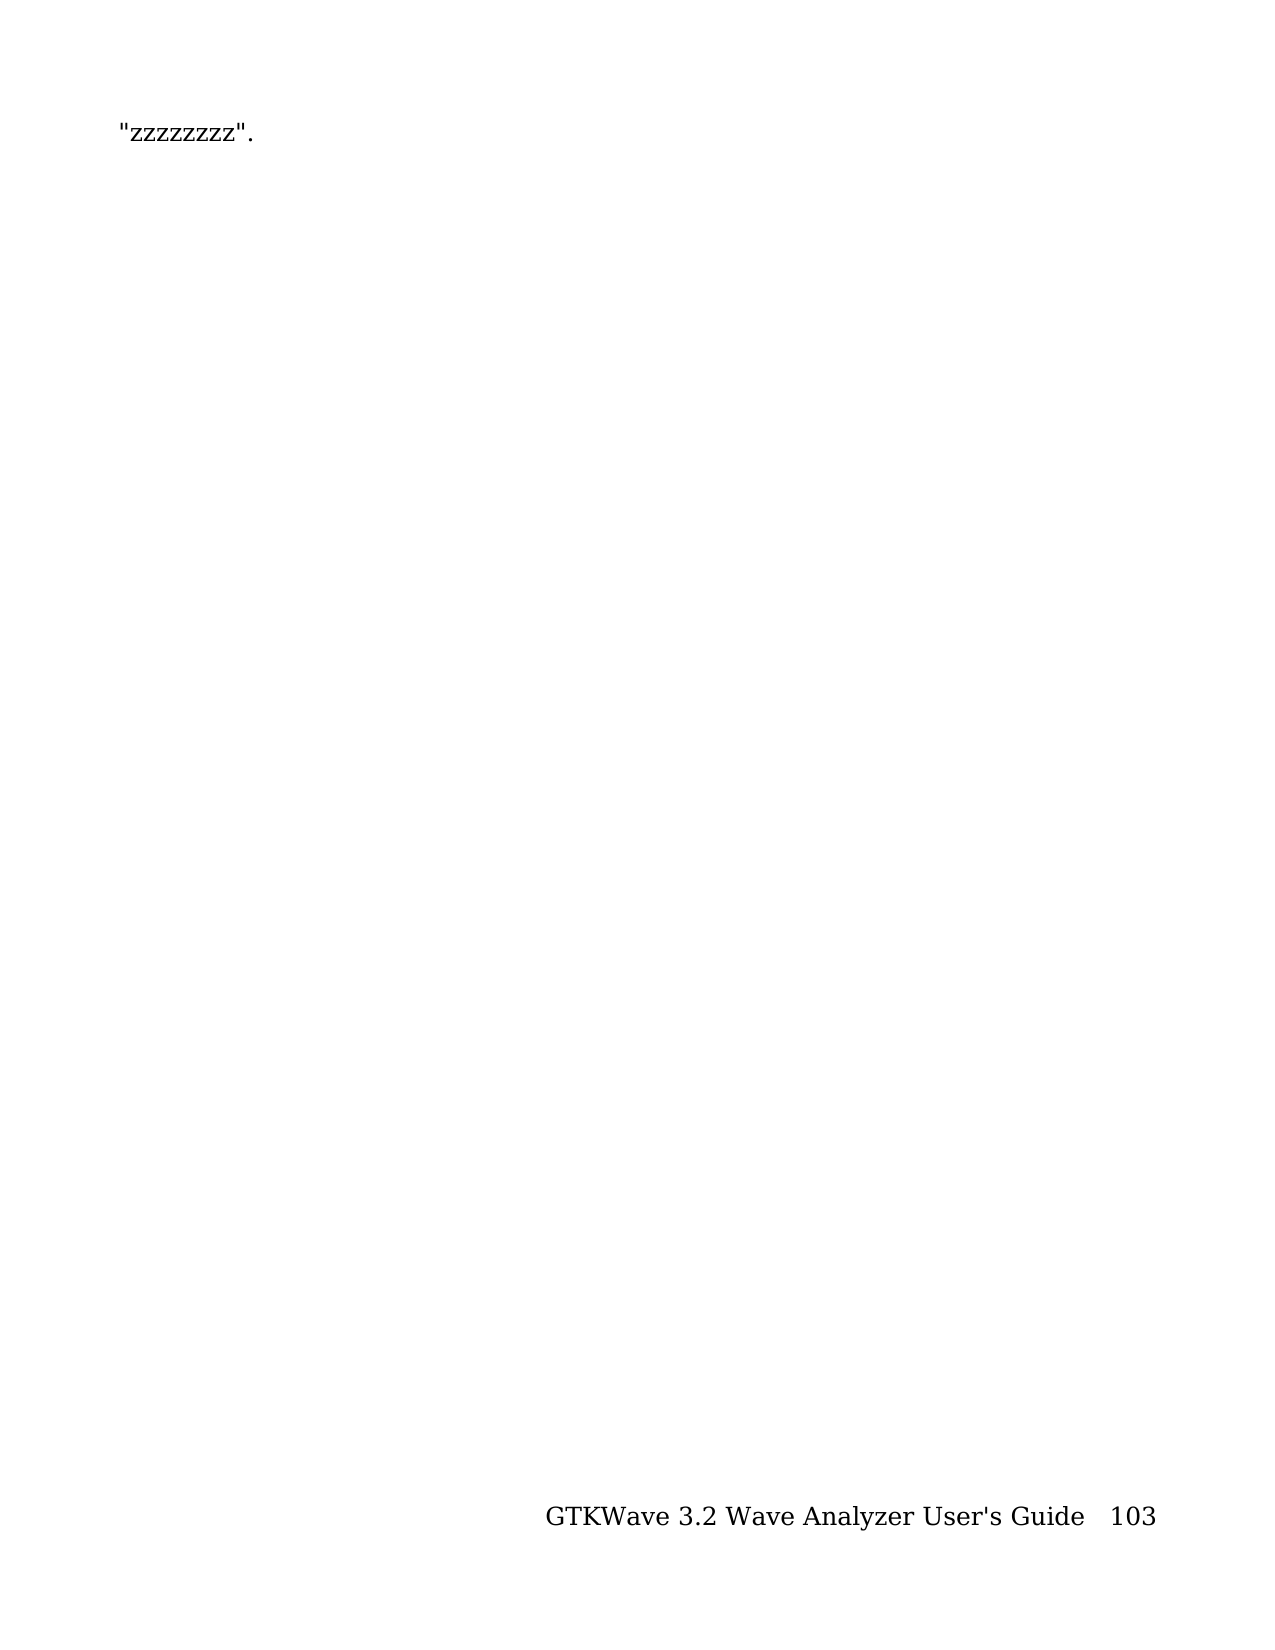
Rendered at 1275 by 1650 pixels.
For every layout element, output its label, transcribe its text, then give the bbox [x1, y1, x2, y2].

text "zzzzzzzz". [118, 118, 1157, 147]
